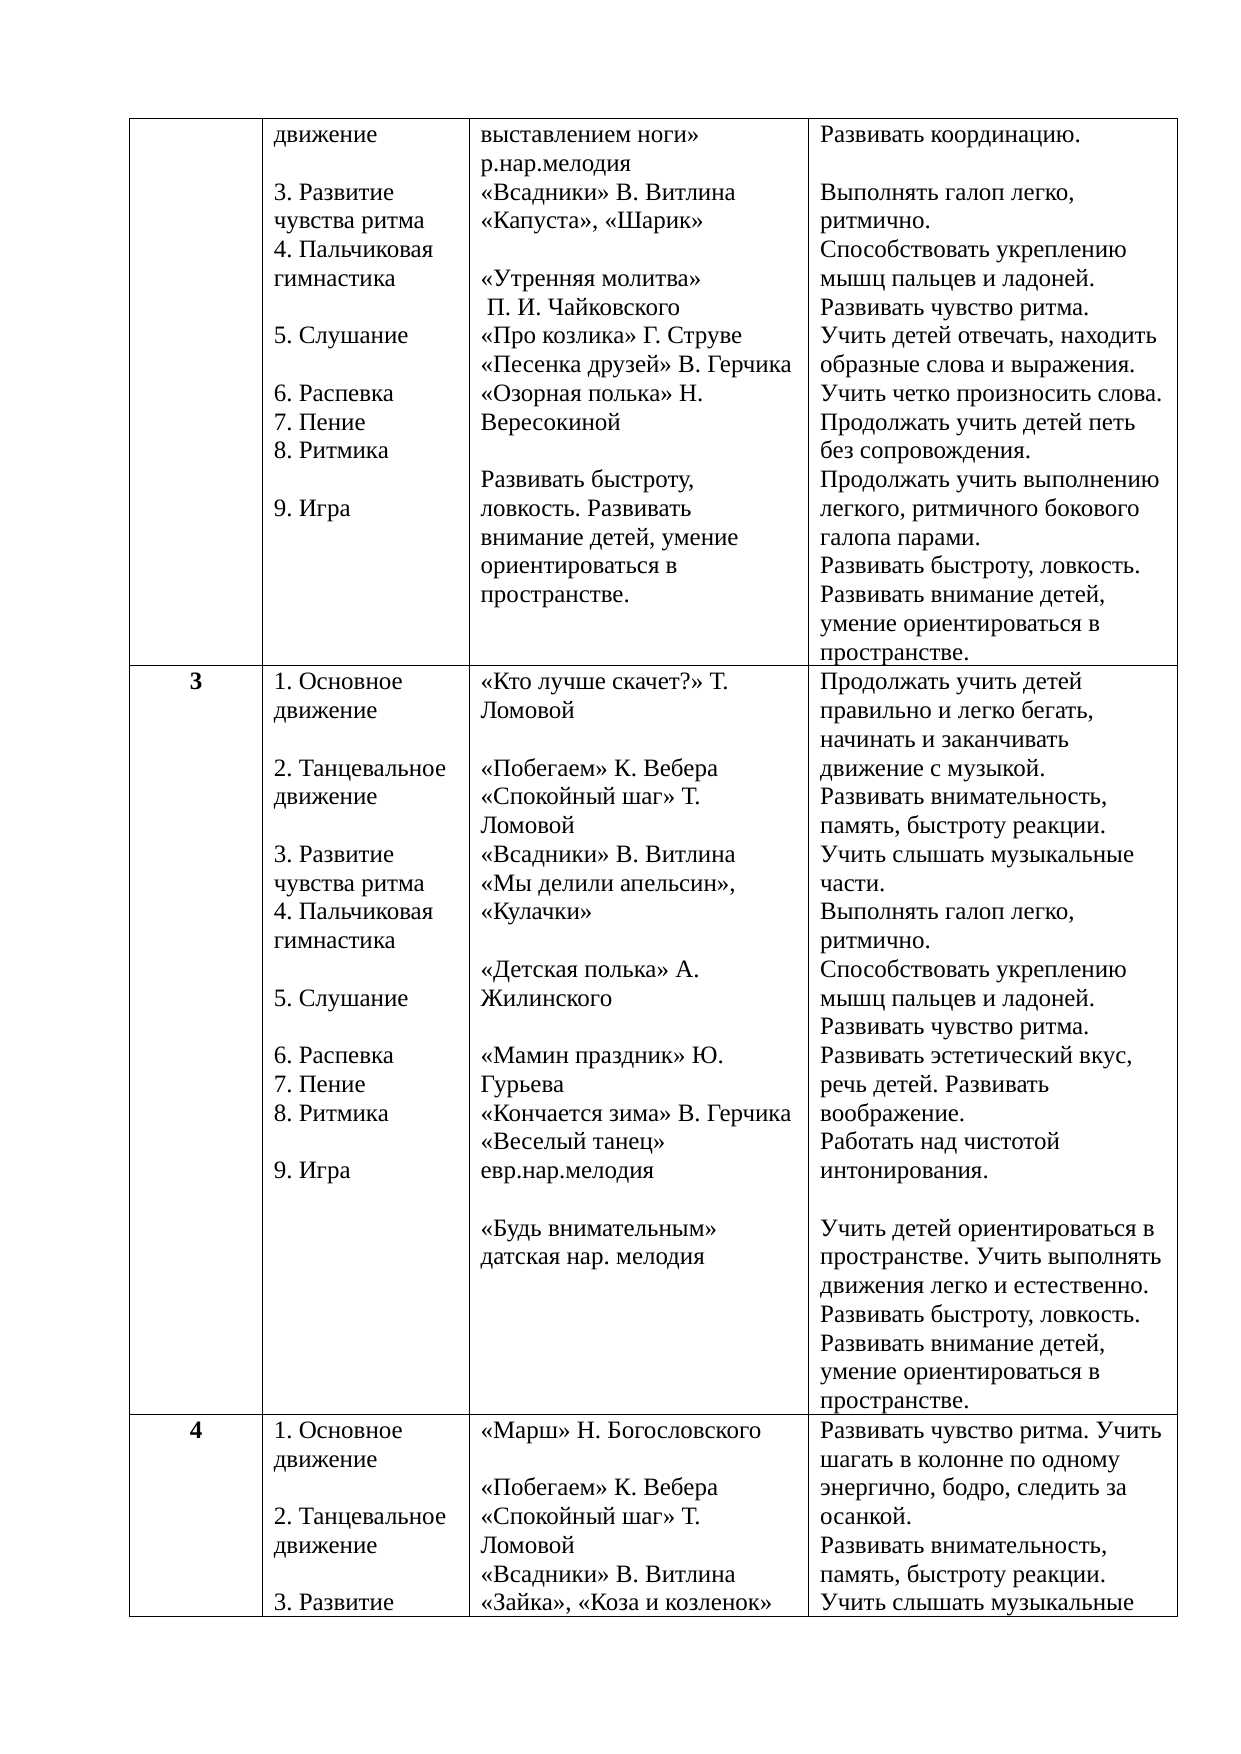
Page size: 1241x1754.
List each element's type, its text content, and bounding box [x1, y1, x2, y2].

table_cell 1. Основное движение 2. Танцевальное движение 3. Развитие [263, 1415, 469, 1616]
table_cell Развивать чувство ритма. Учить шагать в колонне по одному энергично, бодро, следить за осанкой. Развивать внимательность, память, быстроту реакции. Учить слышать музыкальные [809, 1415, 1177, 1616]
table_cell «Кто лучше скачет?» Т. Ломовой «Побегаем» К. Вебера «Спокойный шаг» Т. Ломовой «Всадники» В. Витлина «Мы делили апельсин», «Кулачки» «Детская полька» А. Жилинского «Мамин праздник» Ю. Гурьева «Кончается зима» В. Герчика «Веселый танец» евр.нар.мелодия «Будь внимательным» датская нар. мелодия [470, 666, 808, 1414]
table_cell [130, 119, 262, 665]
table_cell 3 [130, 666, 262, 1414]
table_cell «Марш» Н. Богословского «Побегаем» К. Вебера «Спокойный шаг» Т. Ломовой «Всадники» В. Витлина «Зайка», «Коза и козленок» [470, 1415, 808, 1616]
table_cell 4 [130, 1415, 262, 1616]
table_cell Развивать координацию. Выполнять галоп легко, ритмично. Способствовать укреплению мышц пальцев и ладоней. Развивать чувство ритма. Учить детей отвечать, находить образные слова и выражения. Учить четко произносить слова. Продолжать учить детей петь без сопровождения. Продолжать учить выполнению легкого, ритмичного бокового галопа парами. Развивать быстроту, ловкость. Развивать внимание детей, умение ориентироваться в пространстве. [809, 119, 1177, 665]
table_cell 1. Основное движение 2. Танцевальное движение 3. Развитие чувства ритма 4. Пальчиковая гимнастика 5. Слушание 6. Распевка 7. Пение 8. Ритмика 9. Игра [263, 666, 469, 1414]
table_cell выставлением ноги» р.нар.мелодия «Всадники» В. Витлина «Капуста», «Шарик» «Утренняя молитва» П. И. Чайковского «Про козлика» Г. Струве «Песенка друзей» В. Герчика «Озорная полька» Н. Вересокиной Развивать быстроту, ловкость. Развивать внимание детей, умение ориентироваться в пространстве. [470, 119, 808, 665]
table_cell движение 3. Развитие чувства ритма 4. Пальчиковая гимнастика 5. Слушание 6. Распевка 7. Пение 8. Ритмика 9. Игра [263, 119, 469, 665]
table_cell Продолжать учить детей правильно и легко бегать, начинать и заканчивать движение с музыкой. Развивать внимательность, память, быстроту реакции. Учить слышать музыкальные части. Выполнять галоп легко, ритмично. Способствовать укреплению мышц пальцев и ладоней. Развивать чувство ритма. Развивать эстетический вкус, речь детей. Развивать воображение. Работать над чистотой интонирования. Учить детей ориентироваться в пространстве. Учить выполнять движения легко и естественно. Развивать быстроту, ловкость. Развивать внимание детей, умение ориентироваться в пространстве. [809, 666, 1177, 1414]
